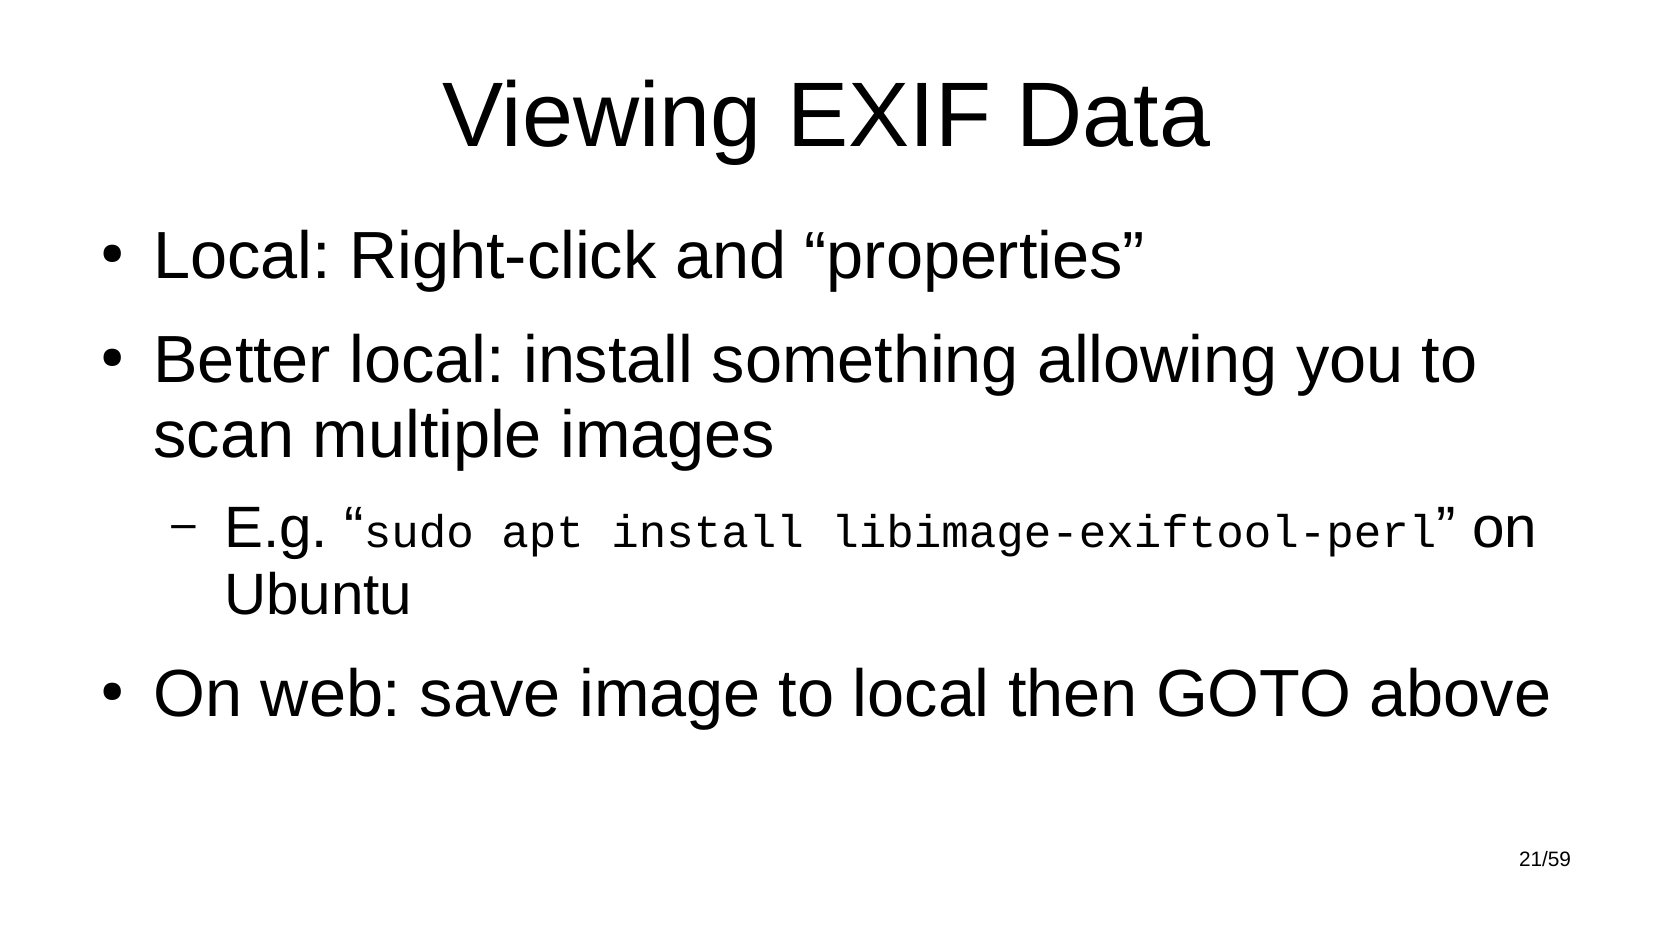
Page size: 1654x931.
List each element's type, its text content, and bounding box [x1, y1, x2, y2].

title Viewing EXIF Data [82, 37, 1571, 193]
list Local: Right-click and “properties” Better local: install something allowing you to scan multiple images E.g. “sudo apt install libimage-exiftool-perl” on Ubuntu On web: save image to local then GOTO above [82, 217, 1571, 758]
